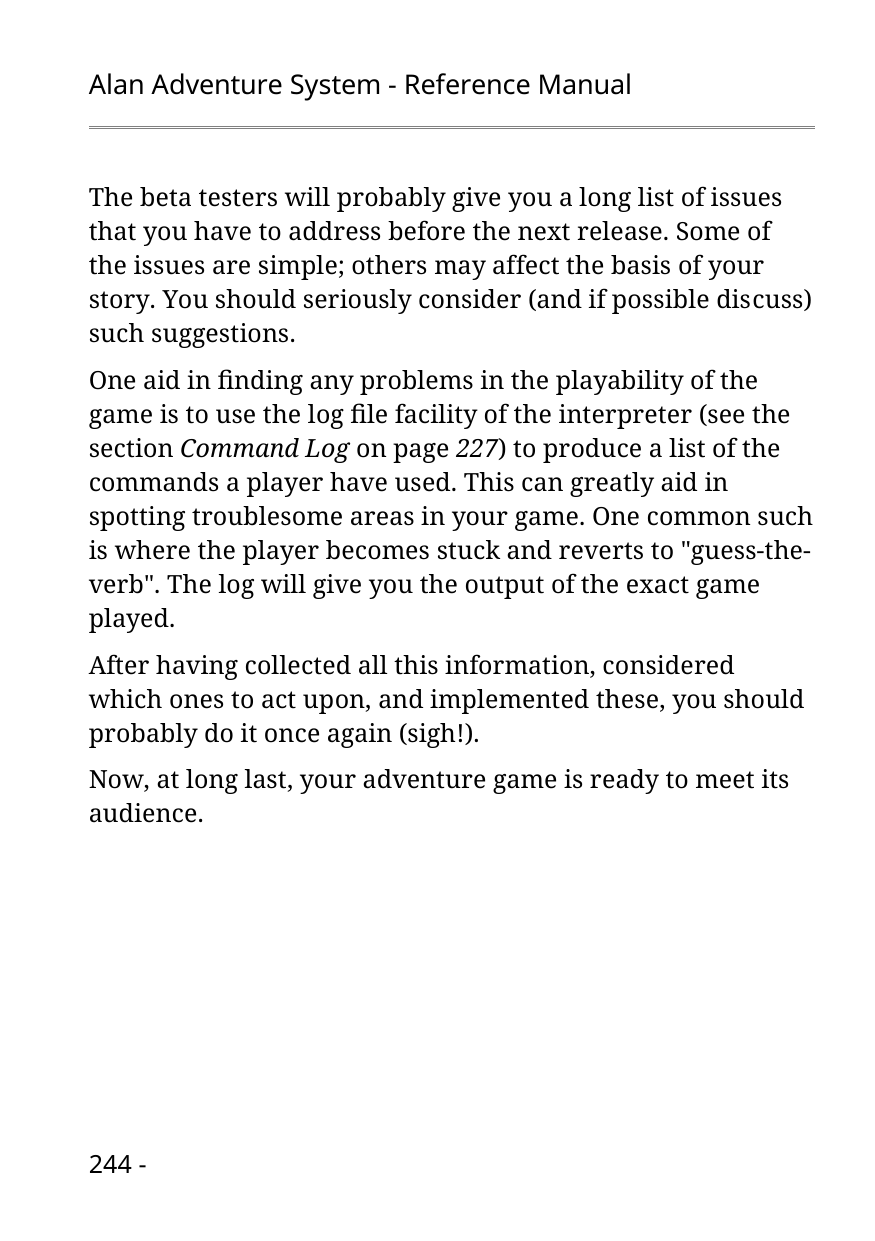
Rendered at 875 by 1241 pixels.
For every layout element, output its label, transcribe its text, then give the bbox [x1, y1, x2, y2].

text One aid in finding any problems in the playability of the game is to use the log file facility of the interpreter (see the section Command Log on page 185) to produce a list of the commands a player have used. This can greatly aid in spotting troublesome areas in your game. One common such is where the player becomes stuck and reverts to "guess-the-verb". The log will give you the output of the exact game played. [88, 363, 815, 635]
text The beta testers will probably give you a long list of issues that you have to address before the next release. Some of the issues are simple; others may af­fect the basis of your story. You should seriously consider (and if possible dis­cuss) such suggestions. [88, 180, 815, 350]
text After having collected all this information, considered which ones to act up­on, and implemented these, you should probably do it once again (sigh!). [88, 648, 815, 749]
text Now, at long last, your adventure game is ready to meet its audience. [88, 762, 815, 830]
